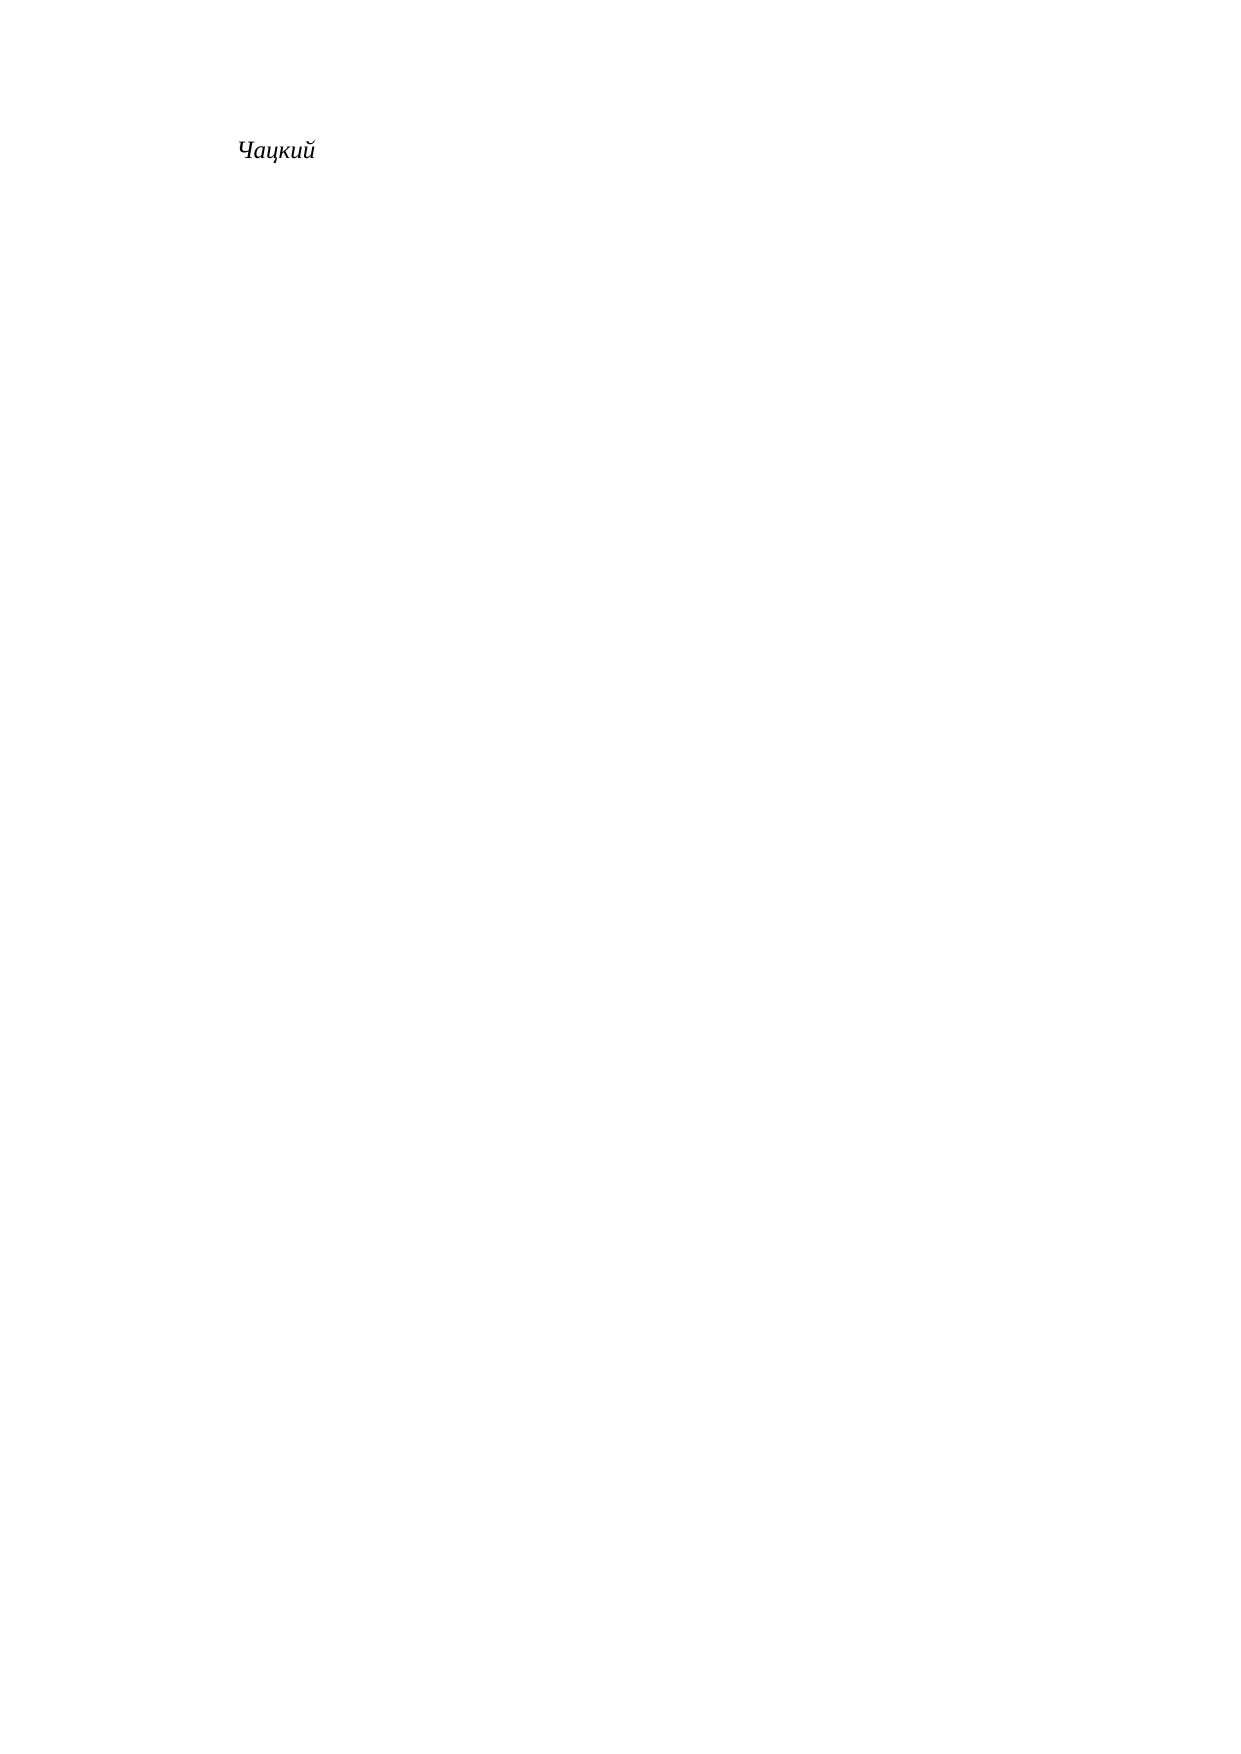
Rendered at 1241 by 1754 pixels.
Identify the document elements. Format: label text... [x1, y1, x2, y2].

text Чацкий [236, 135, 1167, 164]
